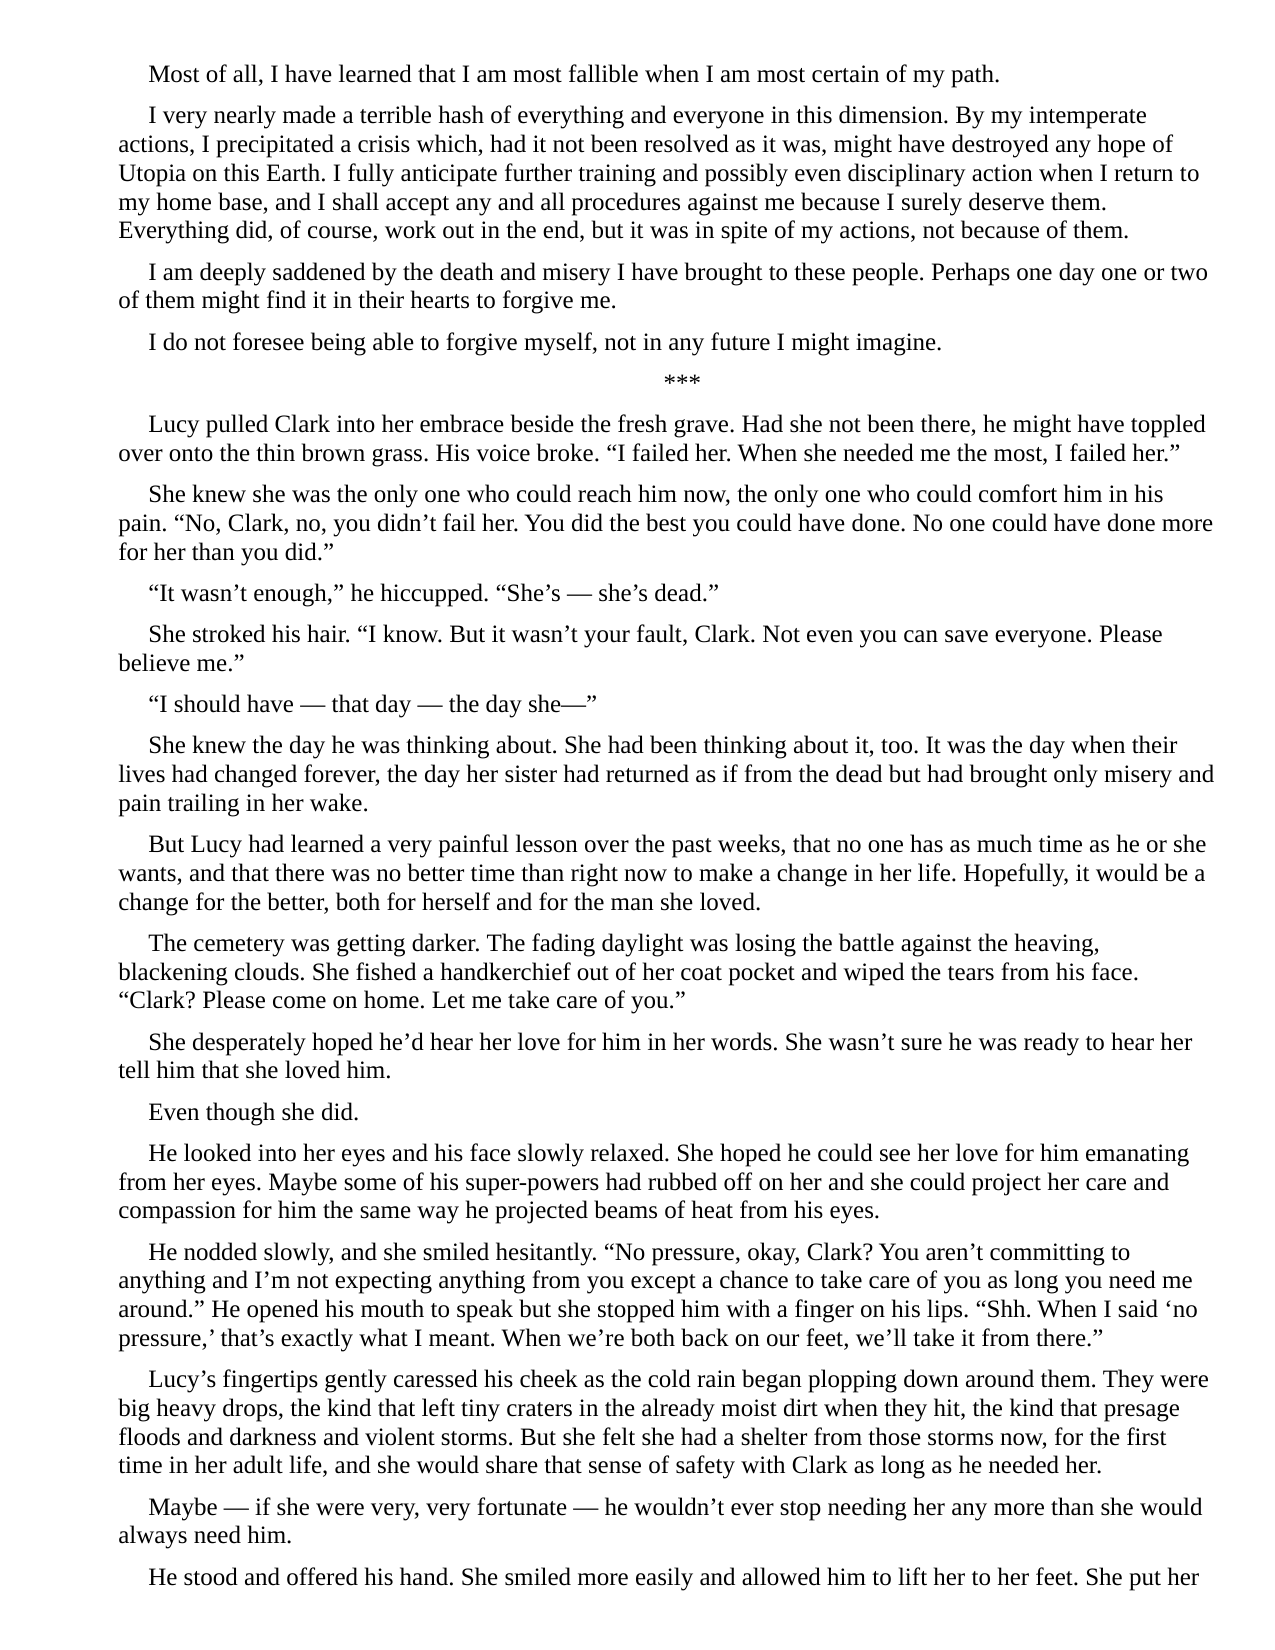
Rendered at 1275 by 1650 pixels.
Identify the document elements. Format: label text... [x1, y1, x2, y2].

text Most of all, I have learned that I am most fallible when I am most certain of my path. [118, 59, 1216, 88]
text She stroked his hair. “I know. But it wasn’t your fault, Clark. Not even you can save everyone. Please believe me.” [118, 619, 1216, 677]
text She knew the day he was thinking about. She had been thinking about it, too. It was the day when their lives had changed forever, the day her sister had returned as if from the dead but had brought only misery and pain trailing in her wake. [118, 730, 1216, 817]
text I very nearly made a terrible hash of everything and everyone in this dimension. By my intemperate actions, I precipitated a crisis which, had it not been resolved as it was, might have destroyed any hope of Utopia on this Earth. I fully anticipate further training and possibly even disciplinary action when I return to my home base, and I shall accept any and all procedures against me because I surely deserve them. Everything did, of course, work out in the end, but it was in spite of my actions, not because of them. [118, 100, 1216, 244]
text He nodded slowly, and she smiled hesitantly. “No pressure, okay, Clark? You aren’t committing to anything and I’m not expecting anything from you except a chance to take care of you as long you need me around.” He opened his mouth to speak but she stopped him with a finger on his lips. “Shh. When I said ‘no pressure,’ that’s exactly what I meant. When we’re both back on our feet, we’ll take it from there.” [118, 1237, 1216, 1352]
text Even though she did. [118, 1097, 1216, 1125]
text I do not foresee being able to forgive myself, not in any future I might imagine. [118, 327, 1216, 355]
text But Lucy had learned a very painful lesson over the past weeks, that no one has as much time as he or she wants, and that there was no better time than right now to make a change in her life. Hopefully, it would be a change for the better, both for herself and for the man she loved. [118, 829, 1216, 915]
text She desperately hoped he’d hear her love for him in her words. She wasn’t sure he was ready to hear her tell him that she loved him. [118, 1027, 1216, 1084]
text Maybe — if she were very, very fortunate — he wouldn’t ever stop needing her any more than she would always need him. [118, 1492, 1216, 1549]
text He looked into her eyes and his face slowly relaxed. She hoped he could see her love for him emanating from her eyes. Maybe some of his super-powers had rubbed off on her and she could project her care and compassion for him the same way he projected beams of heat from his eyes. [118, 1138, 1216, 1224]
text “I should have — that day — the day she—” [118, 689, 1216, 718]
text *** [118, 368, 1216, 397]
text She knew she was the only one who could reach him now, the only one who could comfort him in his pain. “No, Clark, no, you didn’t fail her. You did the best you could have done. No one could have done more for her than you did.” [118, 479, 1216, 565]
text I am deeply saddened by the death and misery I have brought to these people. Perhaps one day one or two of them might find it in their hearts to forgive me. [118, 257, 1216, 314]
text “It wasn’t enough,” he hiccupped. “She’s — she’s dead.” [118, 578, 1216, 607]
text He stood and offered his hand. She smiled more easily and allowed him to lift her to her feet. She put her [118, 1562, 1216, 1590]
text Lucy’s fingertips gently caressed his cheek as the cold rain began plopping down around them. They were big heavy drops, the kind that left tiny craters in the already moist dirt when they hit, the kind that presage floods and darkness and violent storms. But she felt she had a shelter from those storms now, for the first time in her adult life, and she would share that sense of safety with Clark as long as he needed her. [118, 1364, 1216, 1479]
text The cemetery was getting darker. The fading daylight was losing the battle against the heaving, blackening clouds. She fished a handkerchief out of her coat pocket and wiped the tears from his face. “Clark? Please come on home. Let me take care of you.” [118, 928, 1216, 1014]
text Lucy pulled Clark into her embrace beside the fresh grave. Had she not been there, he might have toppled over onto the thin brown grass. His voice broke. “I failed her. When she needed me the most, I failed her.” [118, 409, 1216, 467]
